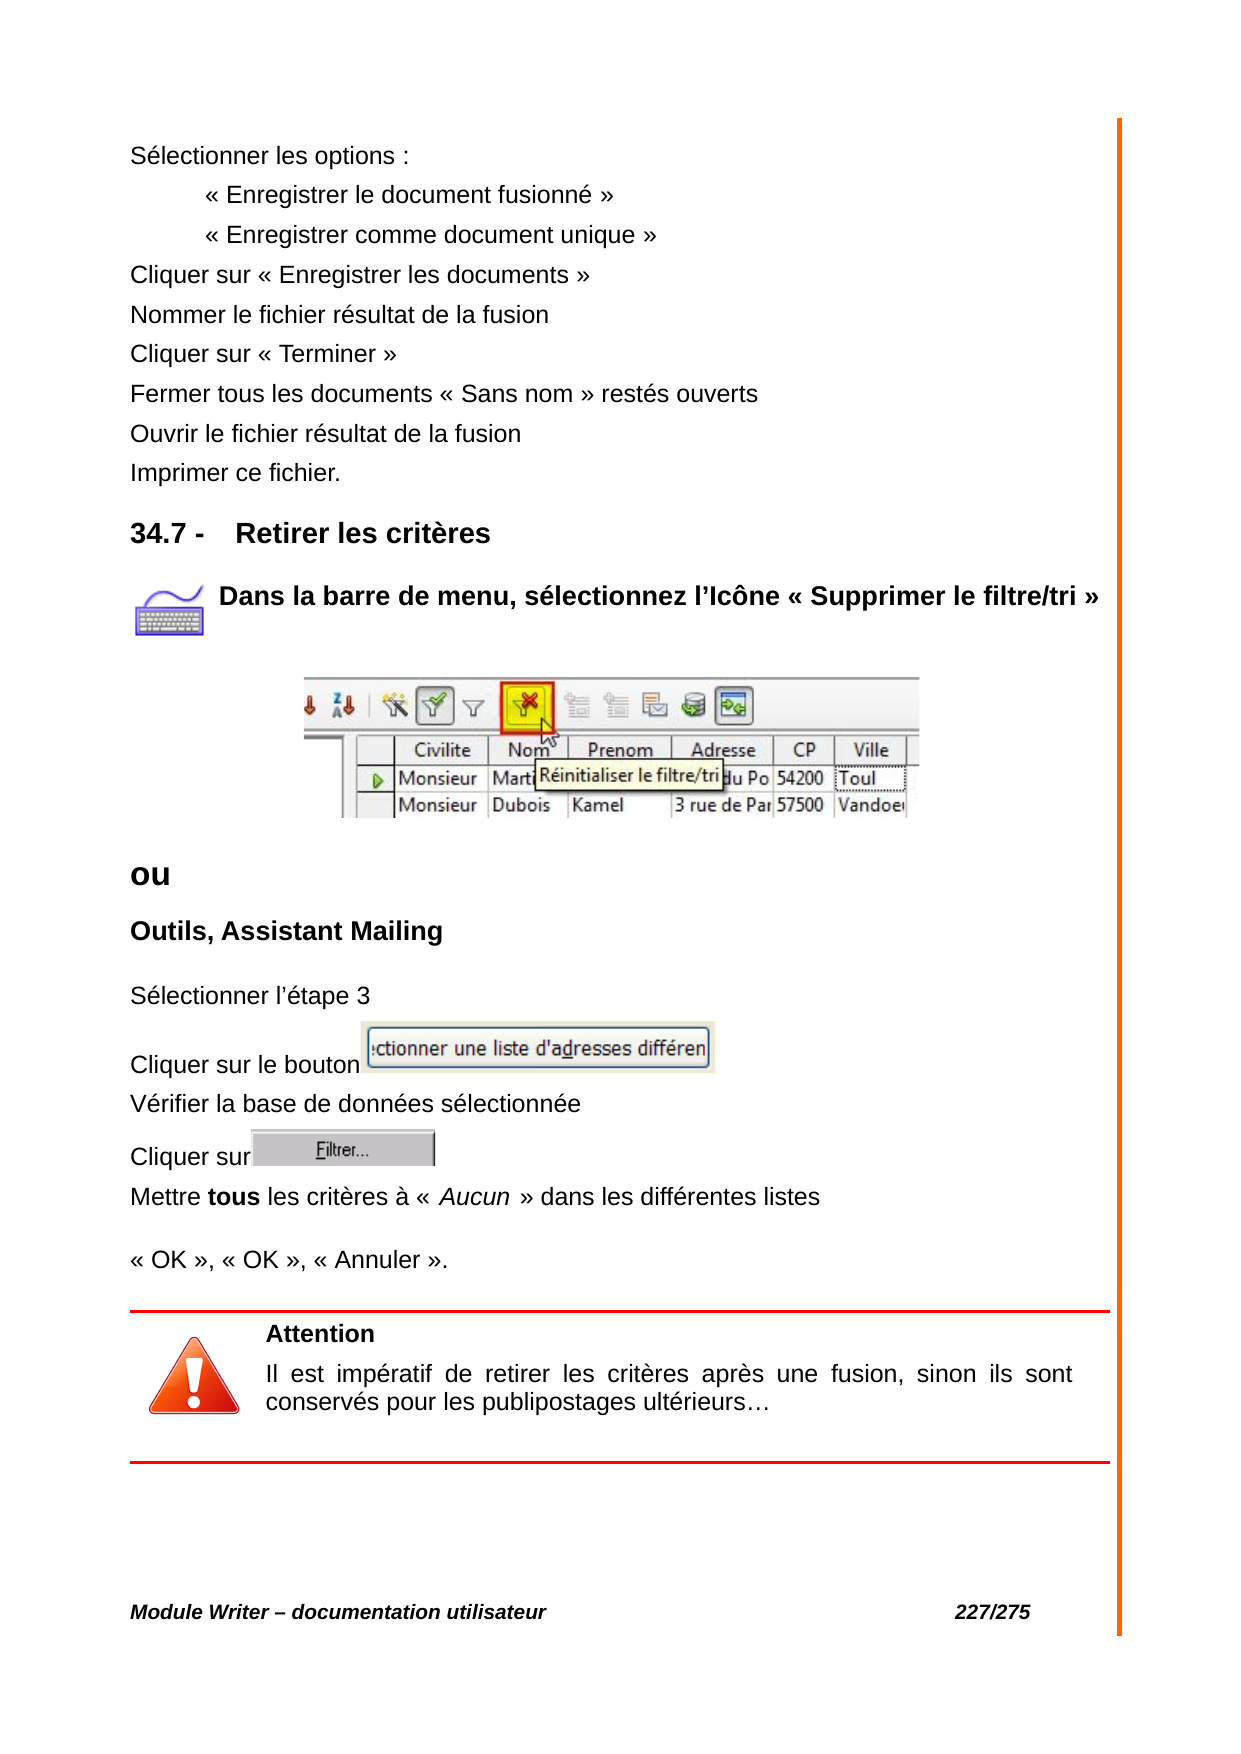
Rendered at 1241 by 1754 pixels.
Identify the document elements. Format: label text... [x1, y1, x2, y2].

text Imprimer ce fichier. [130, 459, 1105, 487]
picture [135, 1318, 254, 1437]
text Sélectionner les options : [130, 142, 1105, 169]
text Cliquer sur « Enregistrer les documents » [130, 261, 1105, 289]
subtitle Retirer les critères [130, 517, 1105, 549]
text « Enregistrer comme document unique » [130, 221, 1105, 249]
text « Enregistrer le document fusionné » [130, 181, 1105, 209]
picture [303, 677, 920, 818]
picture [360, 1021, 716, 1073]
text « OK », « OK », « Annuler ». [130, 1246, 1105, 1274]
text Mettre tous les critères à « Aucun » dans les différentes listes [130, 1183, 1105, 1211]
text Cliquer sur [130, 1140, 1105, 1171]
text Dans la barre de menu, sélectionnez l’Icône « Supprimer le filtre/tri » [207, 581, 1105, 611]
text Vérifier la base de données sélectionnée [130, 1090, 1105, 1118]
text ou [130, 855, 1105, 892]
text Cliquer sur « Terminer » [130, 340, 1105, 368]
text Ouvrir le fichier résultat de la fusion [130, 419, 1105, 447]
table_header [130, 1313, 259, 1461]
picture [132, 574, 207, 650]
text Fermer tous les documents « Sans nom » restés ouverts [130, 380, 1105, 408]
text Outils, Assistant Mailing [130, 916, 1105, 946]
table_header Attention Il est impératif de retirer les critères après une fusion, sinon ils sont conservés pour les publipostages ultérieurs… [260, 1313, 1109, 1461]
text Sélectionner l’étape 3 [130, 982, 1105, 1010]
text Nommer le fichier résultat de la fusion [130, 300, 1105, 328]
picture [250, 1129, 436, 1166]
text Cliquer sur le bouton [130, 1047, 1105, 1078]
